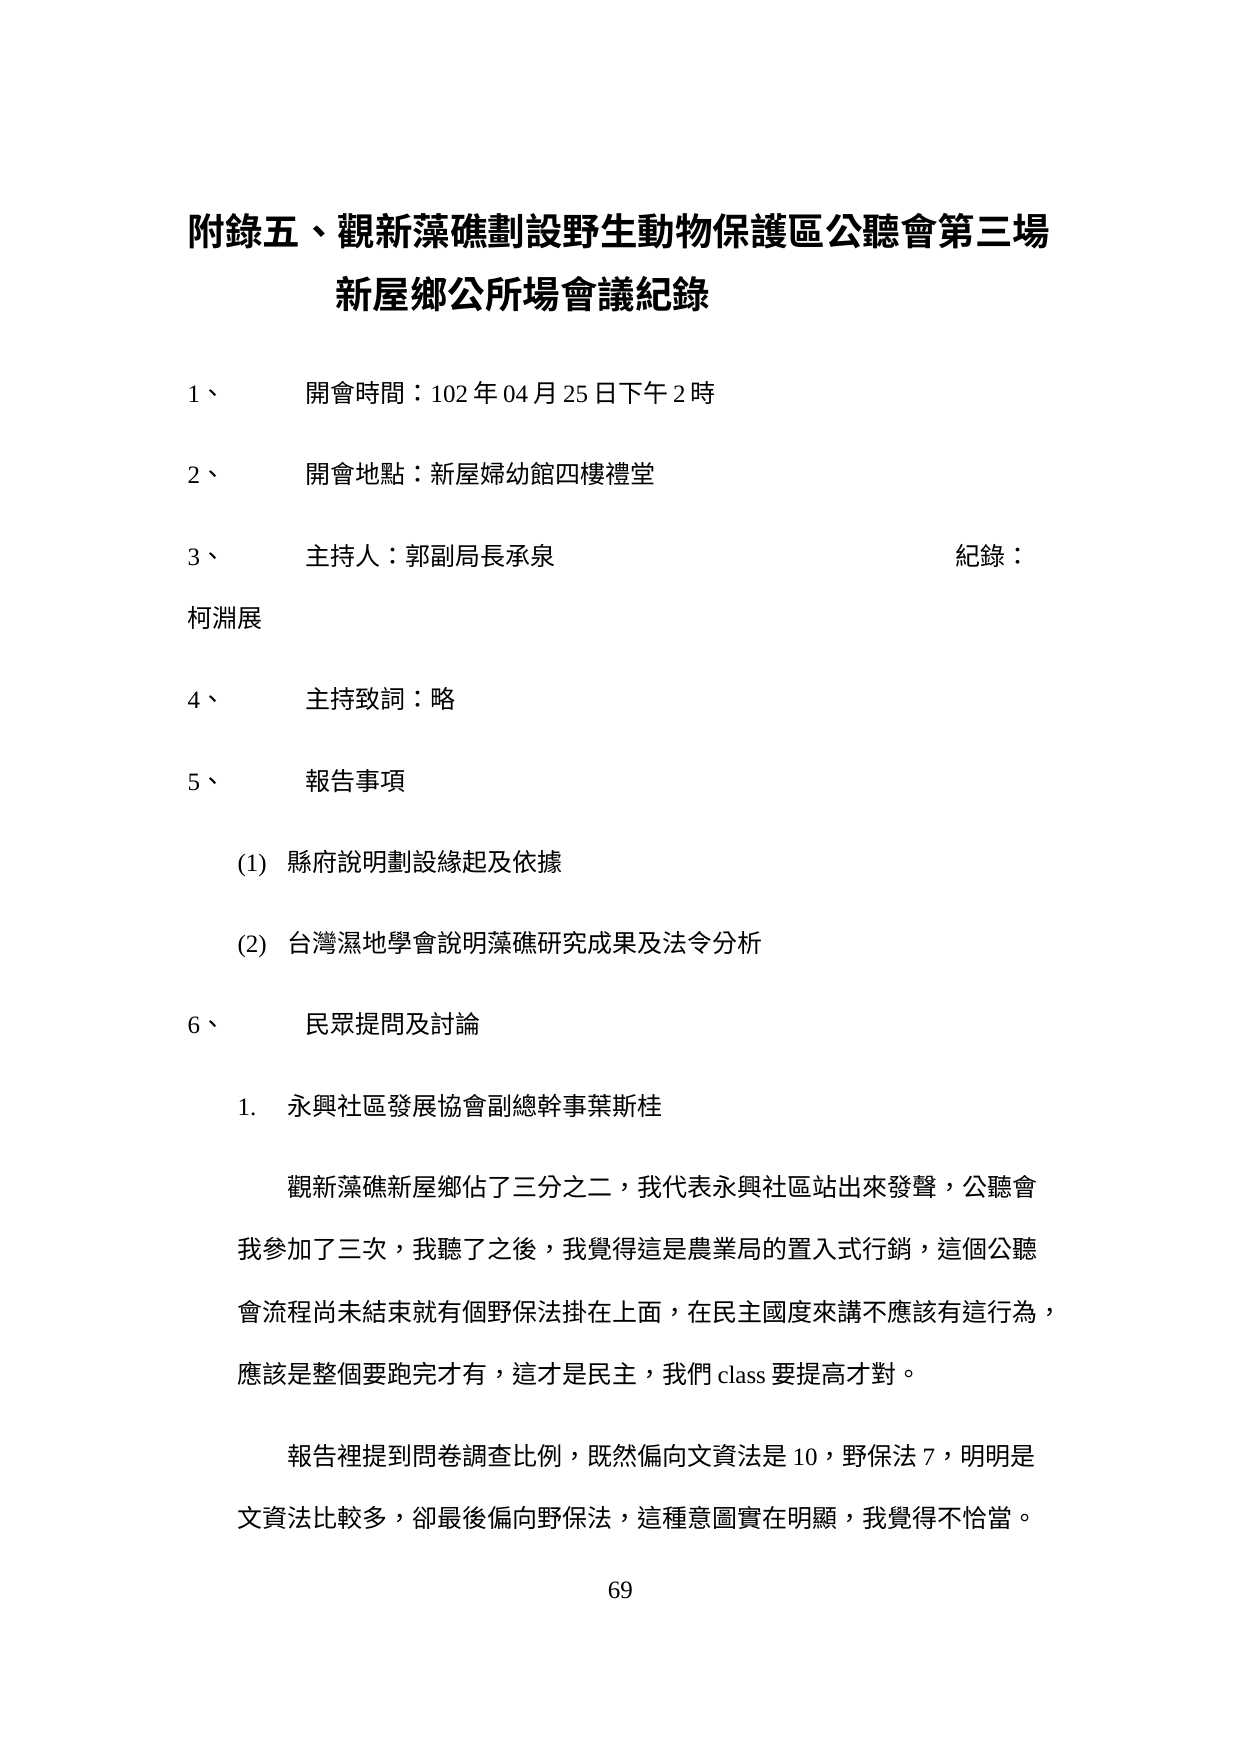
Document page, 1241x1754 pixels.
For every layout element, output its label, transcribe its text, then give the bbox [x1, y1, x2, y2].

list 台灣濕地學會說明藻礁研究成果及法令分析 [237, 900, 1053, 963]
list 開會時間：102年04月25日下午2時 [187, 350, 1053, 413]
list 報告事項 [187, 738, 1053, 800]
list 主持人：郭副局長承泉 紀錄：柯淵展 [187, 513, 1053, 638]
list 縣府說明劃設緣起及依據 [237, 819, 1053, 881]
list 永興社區發展協會副總幹事葉斯桂 [237, 1063, 1053, 1125]
text 觀新藻礁新屋鄉佔了三分之二，我代表永興社區站出來發聲，公聽會我參加了三次，我聽了之後，我覺得這是農業局的置入式行銷，這個公聽會流程尚未結束就有個野保法掛在上面，在民主國度來講不應該有這行為，應該是整個要跑完才有，這才是民主，我們class要提高才對。 [237, 1144, 1053, 1394]
list 民眾提問及討論 [187, 981, 1053, 1044]
list 開會地點：新屋婦幼館四樓禮堂 [187, 431, 1053, 494]
text 報告裡提到問卷調查比例，既然偏向文資法是10，野保法7，明明是文資法比較多，卻最後偏向野保法，這種意圖實在明顯，我覺得不恰當。 [237, 1413, 1053, 1538]
subtitle 附錄五、觀新藻礁劃設野生動物保護區公聽會第三場新屋鄉公所場會議紀錄 [187, 188, 1053, 313]
list 主持致詞：略 [187, 656, 1053, 719]
